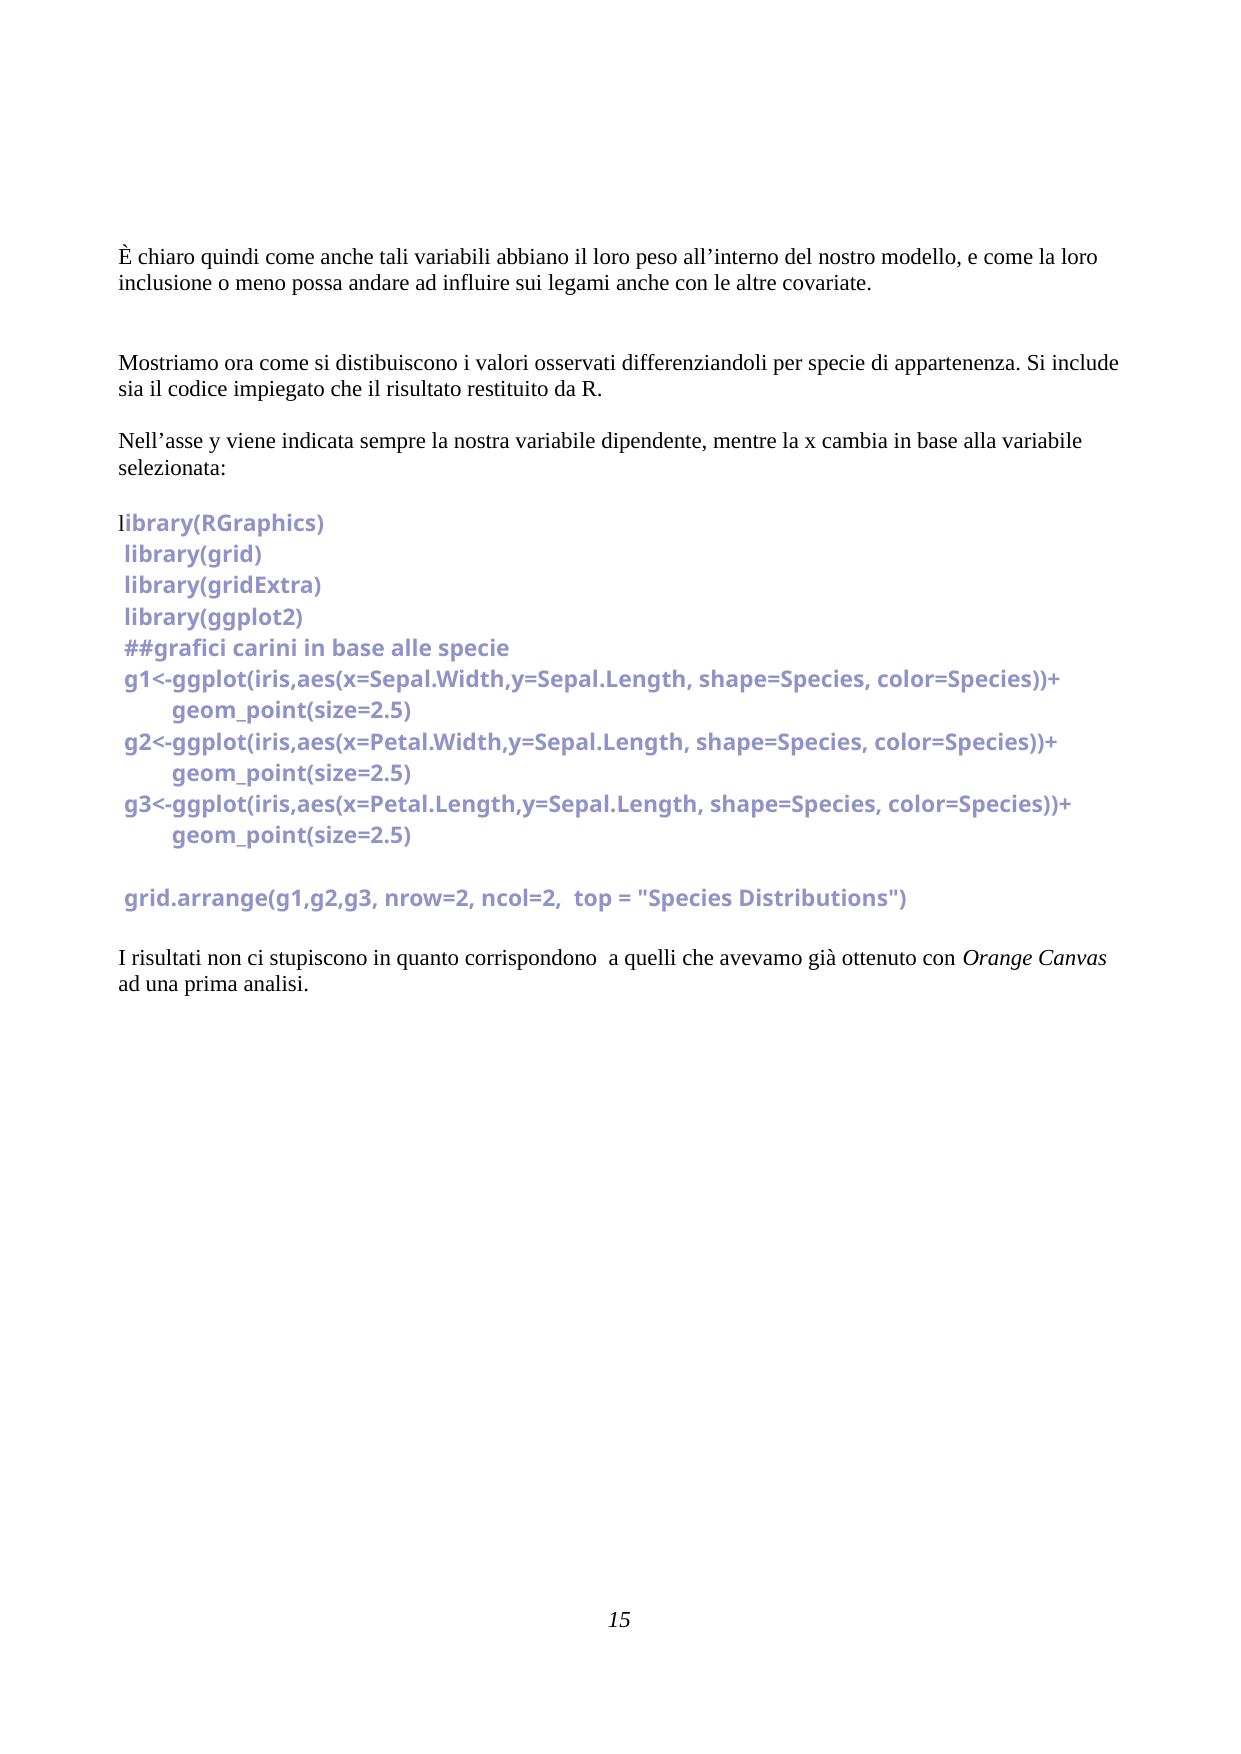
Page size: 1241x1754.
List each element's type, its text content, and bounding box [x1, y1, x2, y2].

text library(RGraphics) [118, 507, 1122, 538]
text g3<-ggplot(iris,aes(x=Petal.Length,y=Sepal.Length, shape=Species, color=Species))+ [118, 788, 1122, 819]
text geom_point(size=2.5) [118, 819, 1122, 850]
text Mostriamo ora come si distibuiscono i valori osservati differenziandoli per specie di appartenenza. Si include sia il codice impiegato che il risultato restituito da R. [118, 348, 1122, 401]
text library(gridExtra) [118, 569, 1122, 600]
text library(grid) [118, 538, 1122, 569]
text geom_point(size=2.5) [118, 757, 1122, 788]
text Nell’asse y viene indicata sempre la nostra variabile dipendente, mentre la x cambia in base alla variabile selezionata: [118, 428, 1122, 480]
text geom_point(size=2.5) [118, 694, 1122, 725]
text g1<-ggplot(iris,aes(x=Sepal.Width,y=Sepal.Length, shape=Species, color=Species))+ [118, 663, 1122, 694]
text library(ggplot2) [118, 600, 1122, 632]
text I risultati non ci stupiscono in quanto corrispondono a quelli che avevamo già ottenuto con Orange Canvas ad una prima analisi. [118, 944, 1122, 997]
text grid.arrange(g1,g2,g3, nrow=2, ncol=2, top = "Species Distributions") [118, 882, 1122, 913]
text ##grafici carini in base alle specie [118, 632, 1122, 663]
text g2<-ggplot(iris,aes(x=Petal.Width,y=Sepal.Length, shape=Species, color=Species))+ [118, 725, 1122, 757]
text È chiaro quindi come anche tali variabili abbiano il loro peso all’interno del nostro modello, e come la loro inclusione o meno possa andare ad influire sui legami anche con le altre covariate. [118, 243, 1122, 296]
